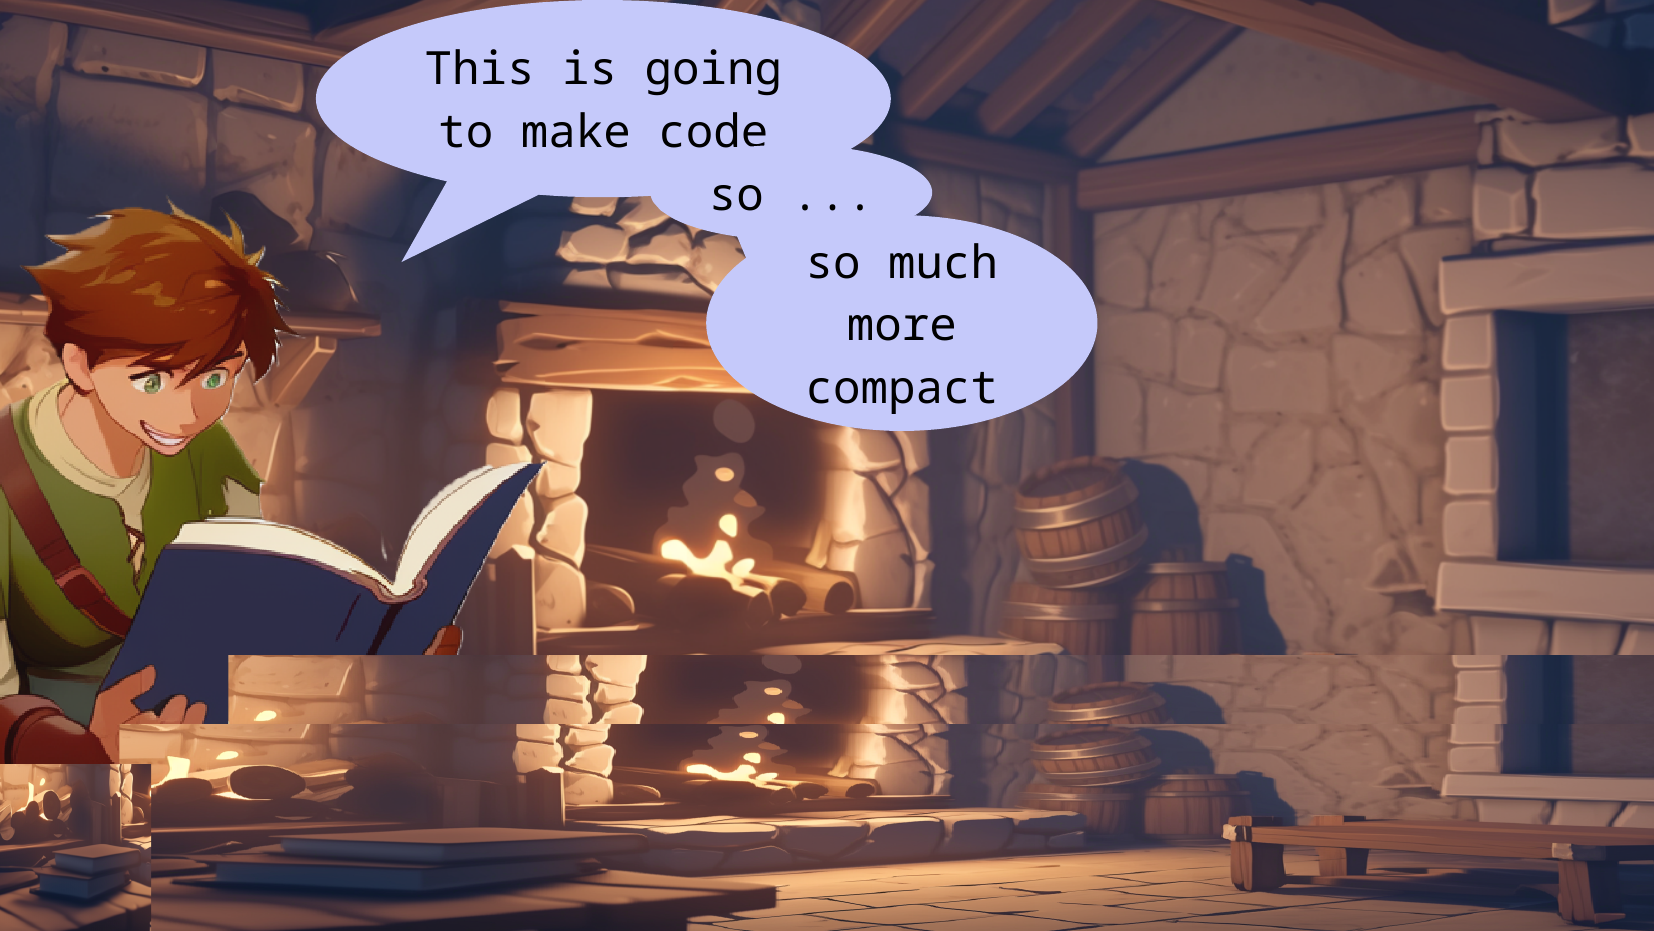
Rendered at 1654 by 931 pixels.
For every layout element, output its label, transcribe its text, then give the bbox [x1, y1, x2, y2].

text_box This is going to make code [315, 0, 891, 263]
picture [0, 0, 1654, 931]
text_box so ... [650, 144, 933, 237]
text_box so much more compact [706, 215, 1098, 431]
